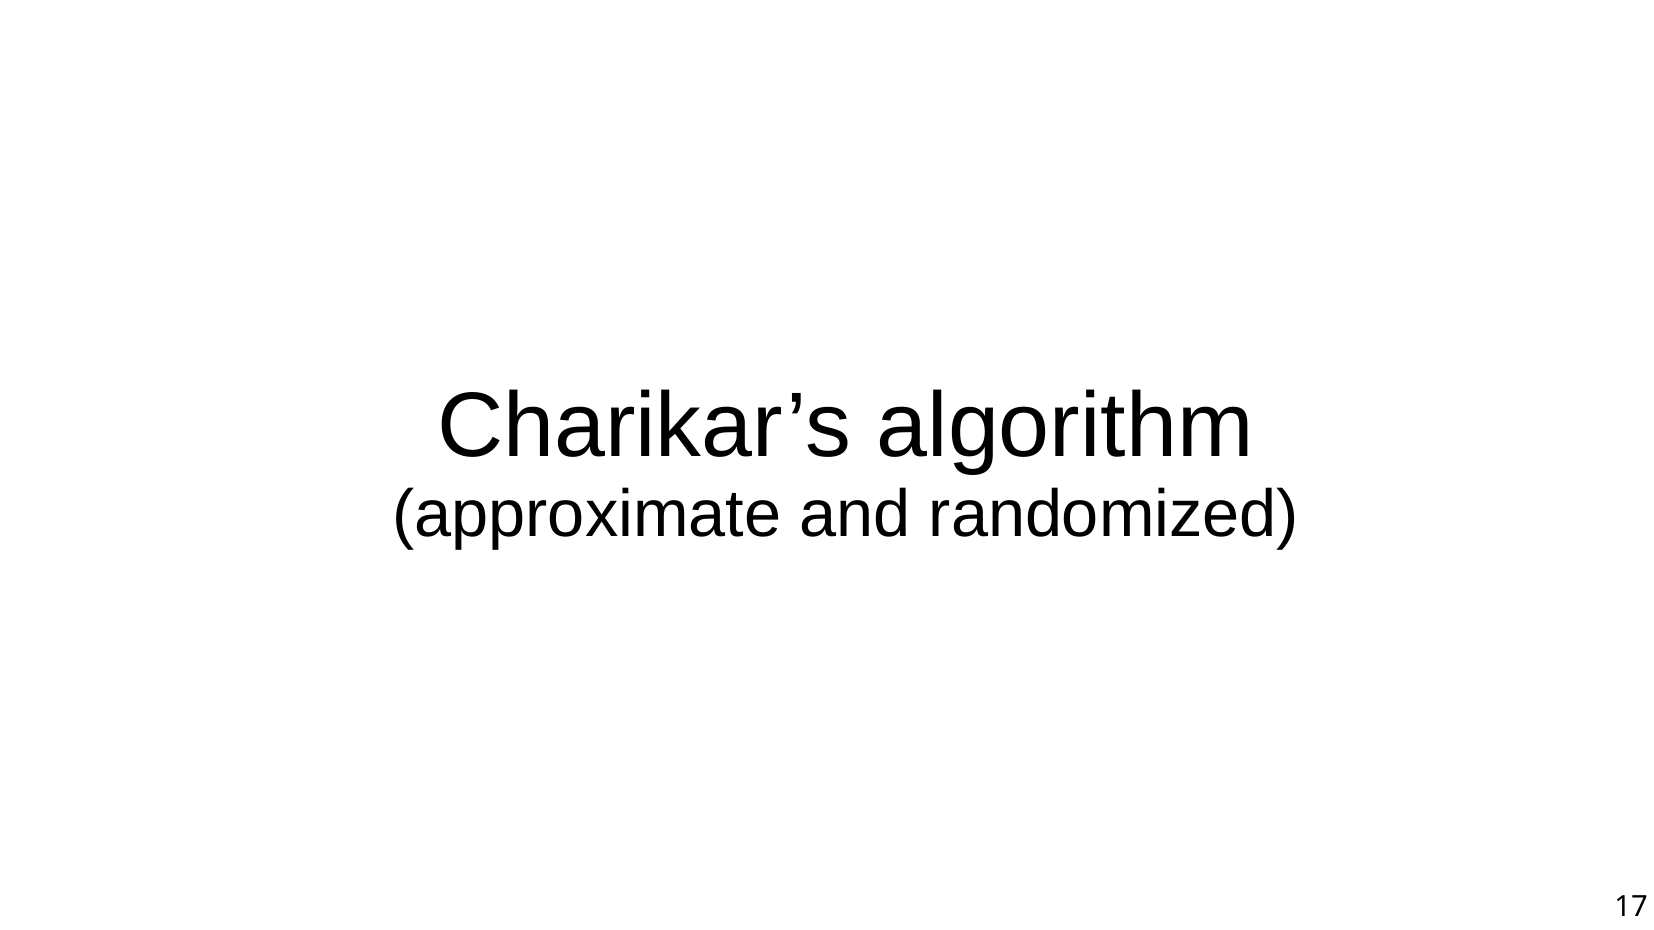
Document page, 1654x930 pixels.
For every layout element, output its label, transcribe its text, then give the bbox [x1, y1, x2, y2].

title Charikar’s algorithm (approximate and randomized) [102, 373, 1591, 551]
